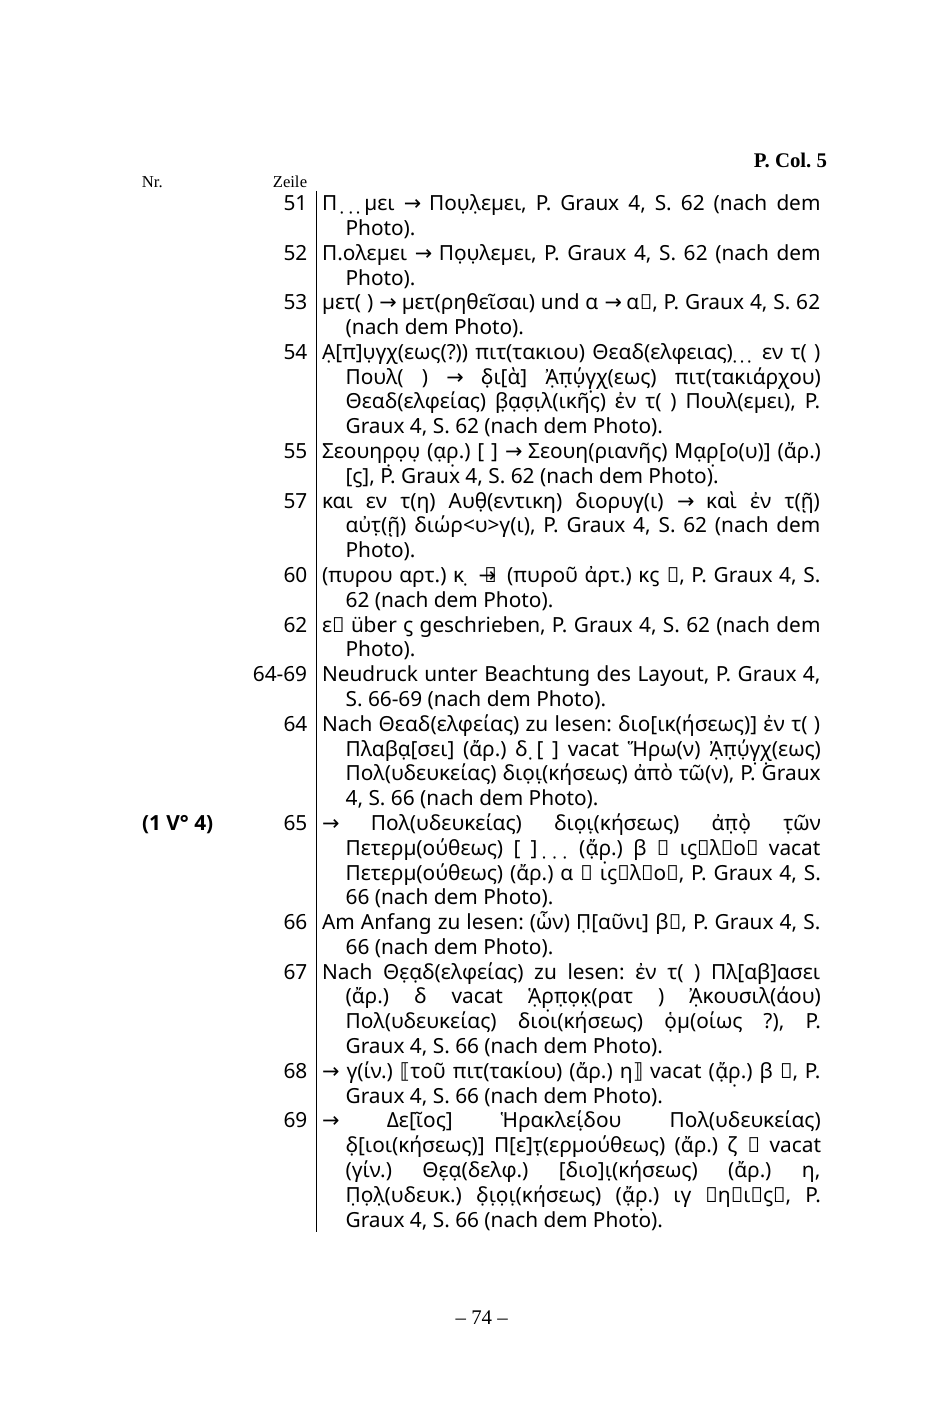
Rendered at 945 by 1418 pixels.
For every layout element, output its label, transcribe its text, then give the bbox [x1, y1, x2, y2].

table_cell 60 [224, 563, 316, 612]
table_cell → Δε[ῖος] Ἡρακλεί̣δου Πολ(υδευκείας) δ̣[ιοι(κήσεως)] Π[ε]τ̣(ερμούθεως) (ἄρ.) ζ  vacat (γίν.) Θε̣α̣(δελφ.) [διο]ι̣(κήσεως) (ἄρ.) η, Π̣ο̣λ̣(υδευκ.) δ̣ι̣ο̣ι̣(κήσεως) (ἄ̣ρ̣.) ιγ ηιϛ, P. Graux 4, S. 66 (nach dem Photo). [317, 1108, 827, 1232]
table_cell ε über ϛ geschrieben, P. Graux 4, S. 62 (nach dem Photo). [317, 612, 827, 662]
table_cell 55 [224, 439, 316, 488]
table_cell 68 [224, 1059, 316, 1108]
table_cell [136, 1108, 224, 1232]
table_cell Π ̣ ̣ ̣μει → Που̣λ̣εμει, P. Graux 4, S. 62 (nach dem Photo). [317, 191, 827, 240]
table_cell Α̣[π]υ̣γχ(εως(?)) πιτ(τακιου) Θεαδ(ελφειας) ̣ ̣ ̣ εν τ( ) Πουλ( ) → δ̣ι[ὰ] Ἀ̣π̣ύ̣γ̣χ(εως) πιτ(τακιάρχου) Θεαδ(ελφείας) β̣α̣σ̣ι̣λ(ικῆς) ἐν τ( ) Πουλ(εμει), P. Graux 4, S. 62 (nach dem Photo). [317, 340, 827, 439]
table_cell 53 [224, 290, 316, 339]
table_cell Σεουηρ̣ο̣υ̣ (α̣ρ̣.) [ ] → Σεουη(ριανῆς) Μα̣ρ̣[ο(υ)] (ἄρ.) [ϛ], P. Graux 4, S. 62 (nach dem Photo). [317, 439, 827, 488]
table_cell → Πολ(υδευκείας) διο̣ι̣(κήσεως) ἀπ̣ὸ̣ τ̣ῶν Πετερμ(ούθεως) [ ] ̣ ̣ ̣ (ἄ̣ρ̣.) β  ιϛλο vacat Πετερμ(ούθεως) (ἄρ.) α  ιϛλο, P. Graux 4, S. 66 (nach dem Photo). [317, 811, 827, 910]
table_cell 54 [224, 340, 316, 439]
table_cell [136, 662, 224, 711]
table_cell [136, 711, 224, 811]
table_cell 57 [224, 488, 316, 563]
table_cell [136, 439, 224, 488]
table_cell Nach Θε̣α̣δ(ελφείας) zu lesen: ἐν τ( ) Πλ[αβ]ασει (ἄρ.) δ vacat Ἁ̣ρ̣π̣ο̣κ̣(ρατ ) Ἀ̣κουσιλ(άου) Πολ(υδευκείας) διοι(κήσεως) ὁ̣μ(οίως ?), P. Graux 4, S. 66 (nach dem Photo). [317, 959, 827, 1058]
table_cell 66 [224, 910, 316, 959]
table_cell [136, 1059, 224, 1108]
table_cell [136, 191, 224, 240]
table_cell 62 [224, 612, 316, 662]
table_cell [136, 240, 224, 290]
table_cell Nach Θεαδ(ελφείας) zu lesen: διο[ικ(ήσεως)] ἐν τ( ) Πλαβα̣[σει] (ἄρ.) δ ̣[ ] vacat Ἥρω(ν) Ἀ̣π̣ύ̣γ̣χ̣(εως) Πολ(υδευκείας) διο̣ι̣(κήσεως) ἀπὸ τῶ(ν), P. Graux 4, S. 66 (nach dem Photo). [317, 711, 827, 811]
table_cell 52 [224, 240, 316, 290]
table_cell [136, 488, 224, 563]
table_cell [136, 340, 224, 439]
table_cell [136, 910, 224, 959]
table_cell μετ( ) → μετ(ρηθεῖσαι) und α → α, P. Graux 4, S. 62 (nach dem Photo). [317, 290, 827, 339]
table_cell [136, 563, 224, 612]
table_cell 64-69 [224, 662, 316, 711]
table_cell [136, 290, 224, 339]
table_cell [136, 612, 224, 662]
table_cell Am Anfang zu lesen: (ὧν) Π̣[αῦνι] β, P. Graux 4, S. 66 (nach dem Photo). [317, 910, 827, 959]
table_cell Neudruck unter Beachtung des Layout, P. Graux 4, S. 66-69 (nach dem Photo). [317, 662, 827, 711]
table_cell 65 [224, 811, 316, 910]
table_cell 67 [224, 959, 316, 1058]
table_cell [136, 959, 224, 1058]
table_cell 64 [224, 711, 316, 811]
table_cell 69 [224, 1108, 316, 1232]
table_cell (πυρου αρτ.) κ ̣  → (πυροῦ ἀρτ.) κϛ , P. Graux 4, S. 62 (nach dem Photo). [317, 563, 827, 612]
table_cell και εν τ(η) Αυθ̣(εντικη) διορυγ(ι) → καὶ ἐν τ(ῇ) αὐτ̣(ῇ) διώρ<υ>γ(ι), P. Graux 4, S. 62 (nach dem Photo). [317, 488, 827, 563]
table_cell (1 V° 4) [136, 811, 224, 910]
table_cell Π.ολεμει → Πο̣υ̣λεμει, P. Graux 4, S. 62 (nach dem Photo). [317, 240, 827, 290]
table_cell 51 [224, 191, 316, 240]
table_cell → γ(ίν.) ⟦τοῦ πιτ(τακίου) (ἄρ.) η⟧ vacat (ἄ̣ρ̣.) β , P. Graux 4, S. 66 (nach dem Photo). [317, 1059, 827, 1108]
